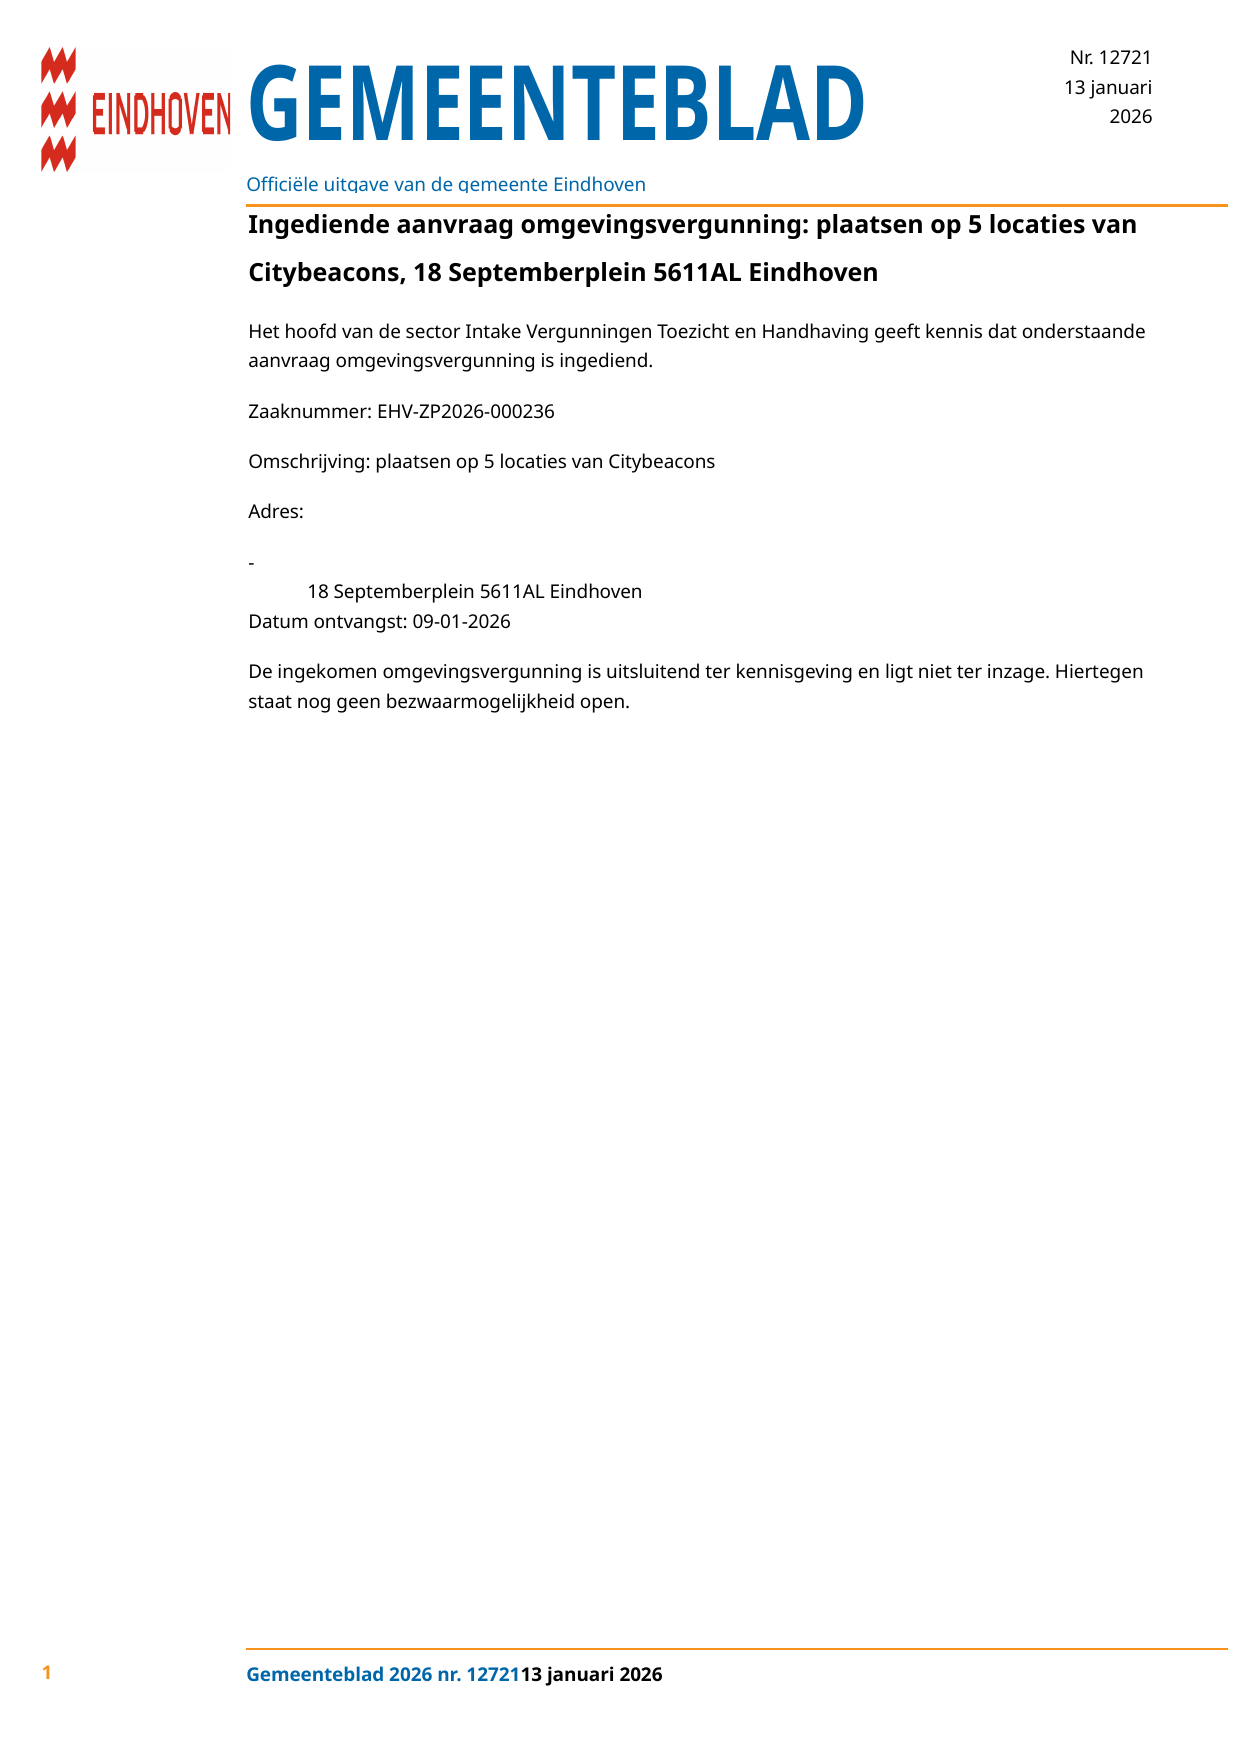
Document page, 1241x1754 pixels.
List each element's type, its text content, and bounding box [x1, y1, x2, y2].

text Omschrijving: plaatsen op 5 locaties van Citybeacons [248, 448, 1152, 474]
list 18 Septemberplein 5611AL Eindhoven [248, 579, 1152, 604]
text Adres: [248, 499, 1152, 524]
text Het hoofd van de sector Intake Vergunningen Toezicht en Handhaving geeft kennis dat onderstaande aanvraag omgevingsvergunning is ingediend. [248, 318, 1152, 373]
picture [41, 47, 231, 172]
text Ingediende aanvraag omgevingsvergunning: plaatsen op 5 locaties van Citybeacons, 18 Septemberplein 5611AL Eindhoven [248, 207, 1152, 288]
text Zaaknummer: EHV-ZP2026-000236 [248, 398, 1152, 424]
text Datum ontvangst: 09-01-2026 [248, 608, 1152, 634]
text De ingekomen omgevingsvergunning is uitsluitend ter kennisgeving en ligt niet ter inzage. Hiertegen staat nog geen bezwaarmogelijkheid open. [248, 659, 1152, 714]
